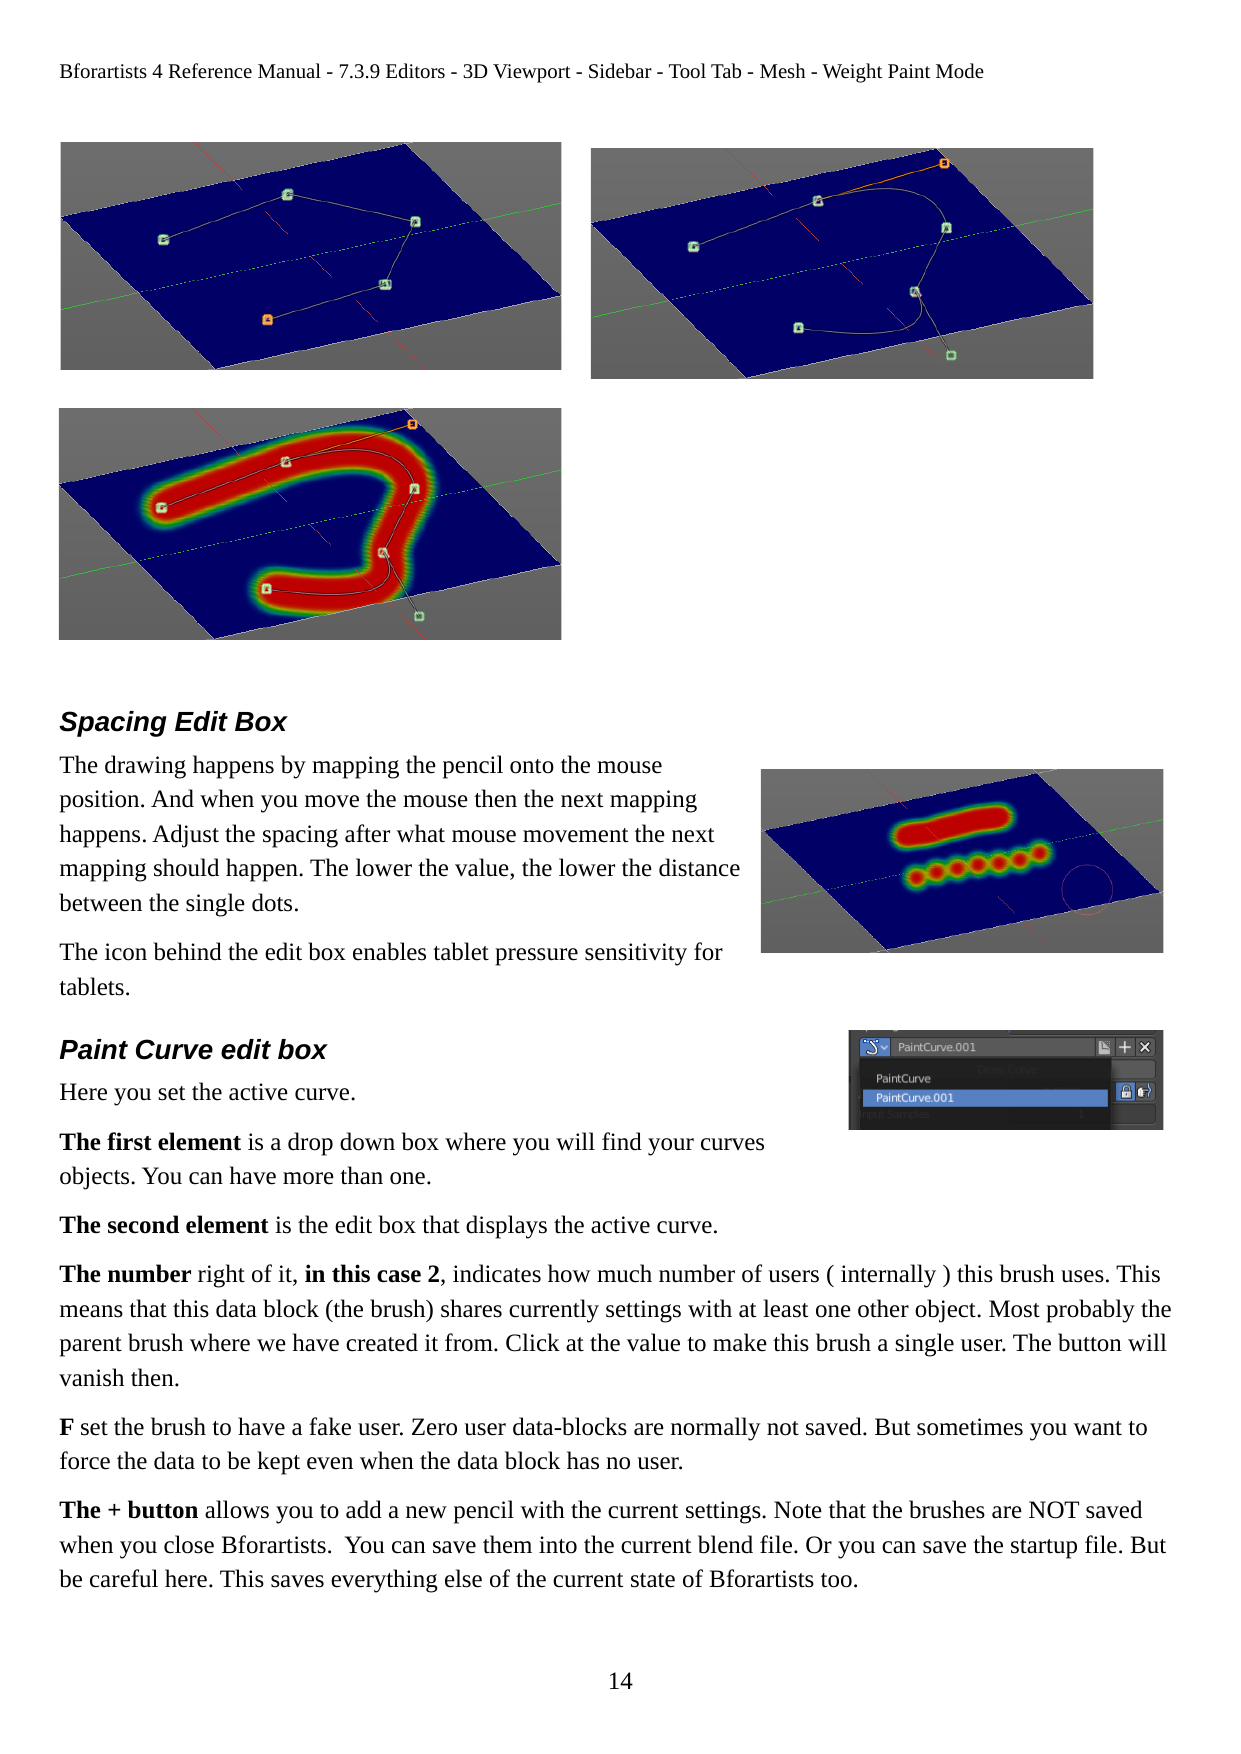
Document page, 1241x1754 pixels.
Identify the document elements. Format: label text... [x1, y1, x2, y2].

text The drawing happens by mapping the pencil onto the mouse position. And when you move the mouse then the next mapping happens. Adjust the spacing after what mouse movement the next mapping should happen. The lower the value, the lower the distance between the single dots. [59, 750, 1181, 917]
picture [760, 769, 1164, 953]
picture [58, 408, 562, 640]
text The icon behind the edit box enables tablet pressure sensitivity for tablets. [59, 937, 1181, 1000]
text The + button allows you to add a new pencil with the current settings. Note that the brushes are NOT saved when you close Bforartists. You can save them into the current blend file. Or you can save the startup file. But be careful here. This saves everything else of the current state of Bforartists too. [59, 1495, 1181, 1593]
subtitle Paint Curve edit box [59, 1033, 848, 1065]
text F set the brush to have a fake user. Zero user data-blocks are normally not saved. But sometimes you want to force the data to be kept even when the data block has no user. [59, 1412, 1181, 1475]
text The second element is the edit box that displays the active curve. [59, 1210, 1181, 1239]
subtitle [1164, 1033, 1181, 1065]
text The number right of it, in this case 2, indicates how much number of users ( internally ) this brush uses. This means that this data block (the brush) shares currently settings with at least one other object. Most probably the parent brush where we have created it from. Click at the value to make this brush a single user. The button will vanish then. [59, 1259, 1181, 1391]
picture [848, 1030, 1164, 1130]
text Here you set the active curve. [59, 1077, 848, 1106]
subtitle Spacing Edit Box [59, 706, 1181, 738]
picture [590, 148, 1094, 379]
text The first element is a drop down box where you will find your curves objects. You can have more than one. [59, 1127, 1181, 1190]
picture [60, 142, 562, 370]
